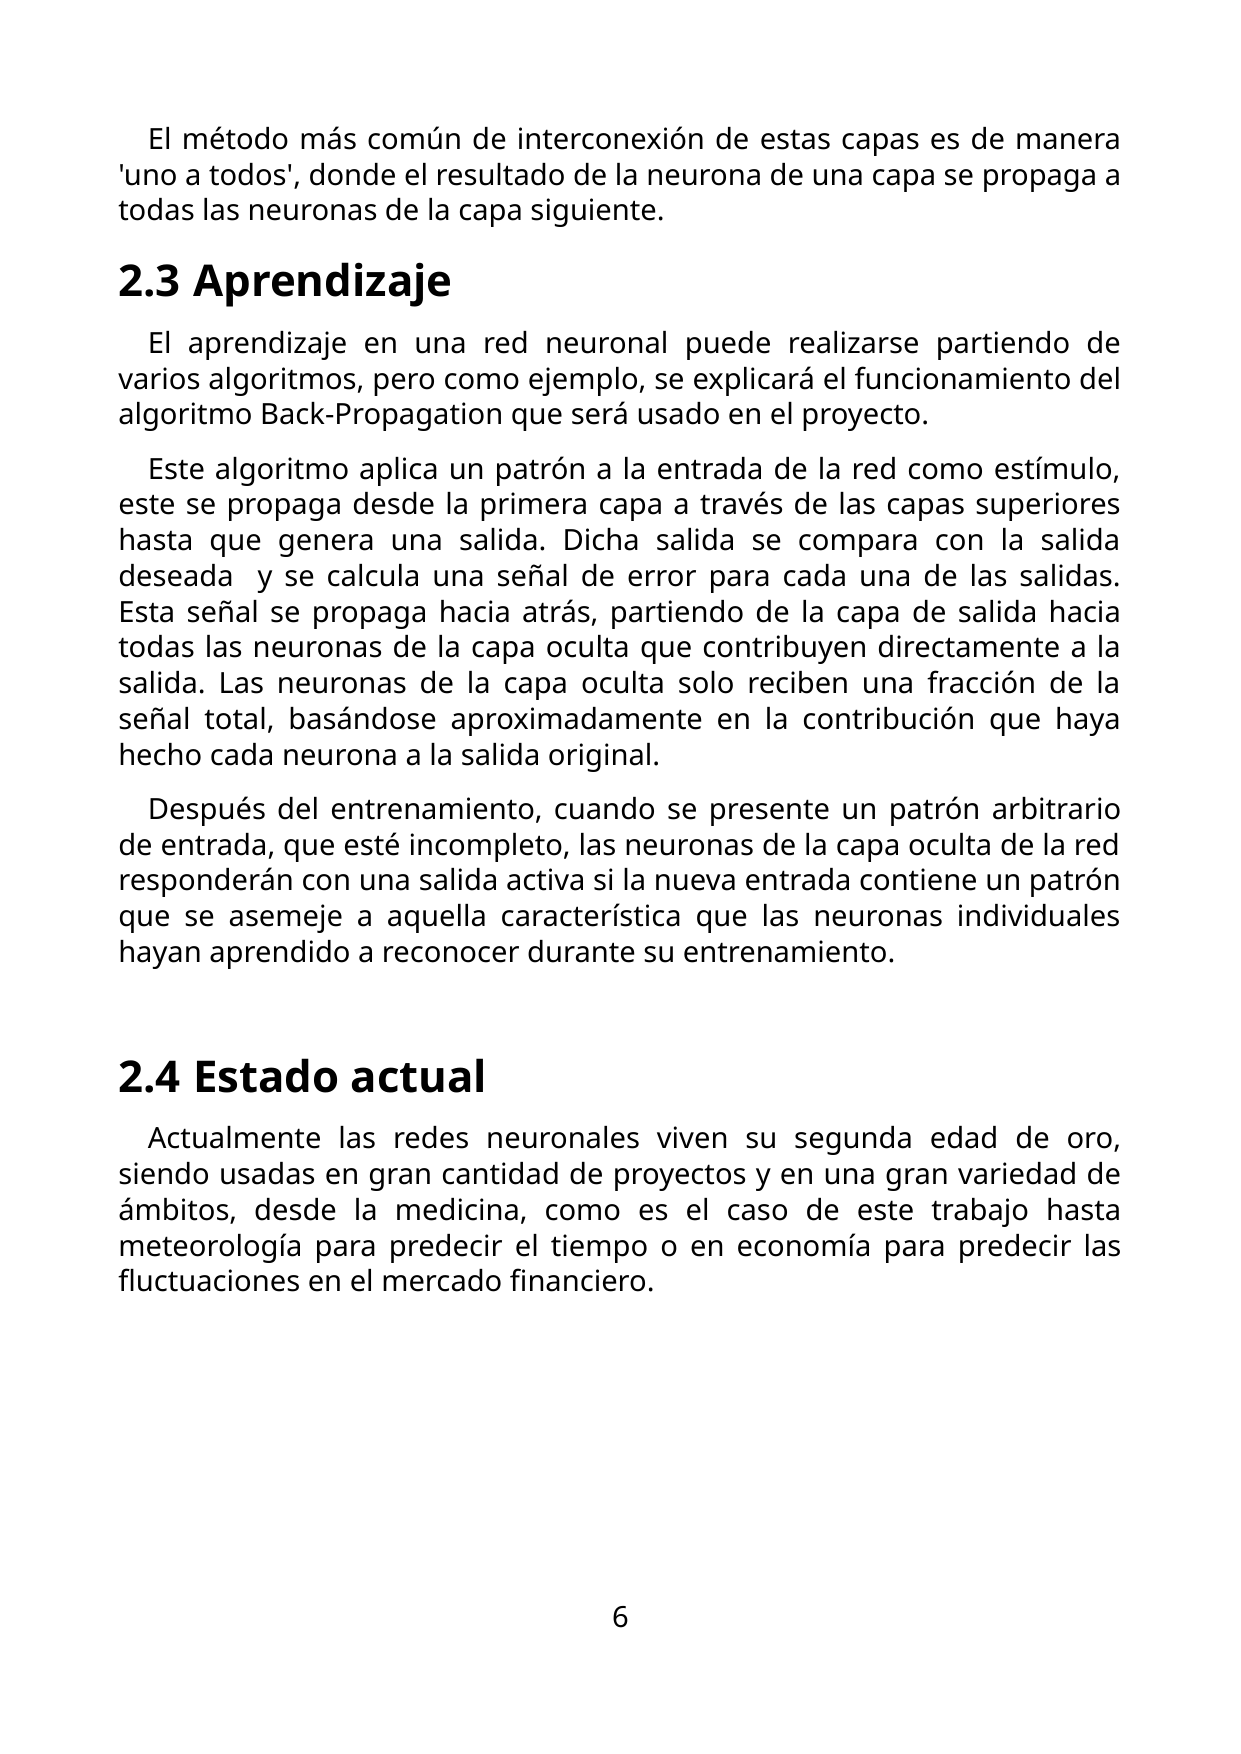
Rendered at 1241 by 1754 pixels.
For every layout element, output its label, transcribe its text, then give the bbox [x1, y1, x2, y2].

text Actualmente las redes neuronales viven su segunda edad de oro, siendo usadas en gran cantidad de proyectos y en una gran variedad de ámbitos, desde la medicina, como es el caso de este trabajo hasta meteorología para predecir el tiempo o en economía para predecir las fluctuaciones en el mercado financiero. [118, 1118, 1122, 1300]
subtitle Aprendizaje [118, 250, 1122, 310]
text Después del entrenamiento, cuando se presente un patrón arbitrario de entrada, que esté incompleto, las neuronas de la capa oculta de la red responderán con una salida activa si la nueva entrada contiene un patrón que se asemeje a aquella característica que las neuronas individuales hayan aprendido a reconocer durante su entrenamiento. [118, 788, 1122, 971]
text El aprendizaje en una red neuronal puede realizarse partiendo de varios algoritmos, pero como ejemplo, se explicará el funcionamiento del algoritmo Back-Propagation que será usado en el proyecto. [118, 322, 1122, 433]
text El método más común de interconexión de estas capas es de manera 'uno a todos', donde el resultado de la neurona de una capa se propaga a todas las neuronas de la capa siguiente. [118, 118, 1122, 229]
subtitle Estado actual [118, 1046, 1122, 1105]
text Este algoritmo aplica un patrón a la entrada de la red como estímulo, este se propaga desde la primera capa a través de las capas superiores hasta que genera una salida. Dicha salida se compara con la salida deseada y se calcula una señal de error para cada una de las salidas. Esta señal se propaga hacia atrás, partiendo de la capa de salida hacia todas las neuronas de la capa oculta que contribuyen directamente a la salida. Las neuronas de la capa oculta solo reciben una fracción de la señal total, basándose aproximadamente en la contribución que haya hecho cada neurona a la salida original. [118, 448, 1122, 773]
